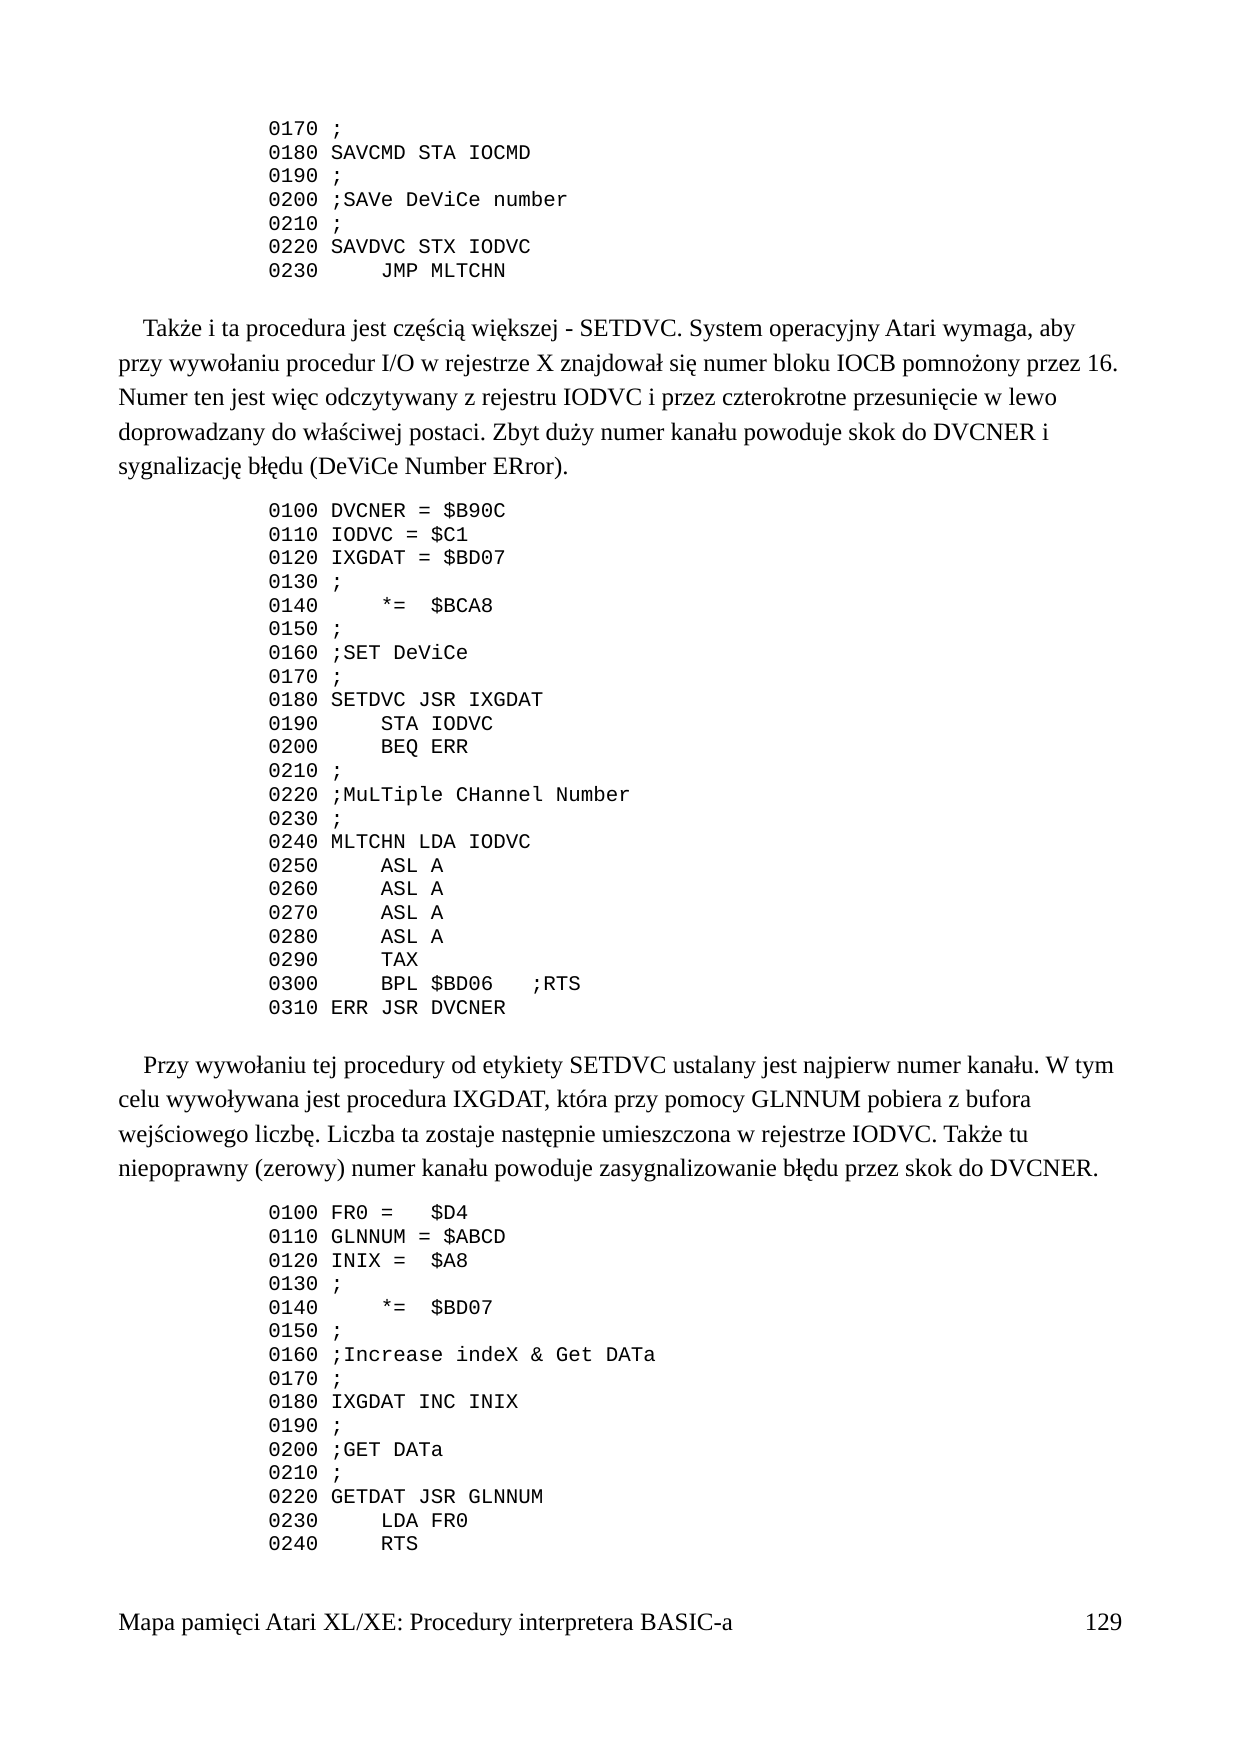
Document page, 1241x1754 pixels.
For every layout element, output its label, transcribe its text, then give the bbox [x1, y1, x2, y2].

text 0190 ; [118, 165, 1122, 189]
text 0290 TAX [118, 949, 1122, 973]
text 0230 ; [118, 807, 1122, 831]
text 0190 ; [118, 1415, 1122, 1439]
text 0100 FR0 = $D4 [118, 1202, 1122, 1226]
text 0120 INIX = $A8 [118, 1249, 1122, 1273]
text 0200 ;GET DATa [118, 1439, 1122, 1462]
text 0250 ASL A [118, 855, 1122, 878]
text 0240 RTS [118, 1533, 1122, 1557]
text 0140 *= $BCA8 [118, 595, 1122, 618]
text 0160 ;SET DeViCe [118, 642, 1122, 666]
text 0270 ASL A [118, 902, 1122, 926]
text 0160 ;Increase indeX & Get DATa [118, 1344, 1122, 1368]
text 0100 DVCNER = $B90C [118, 500, 1122, 524]
text 0210 ; [118, 760, 1122, 784]
text 0110 IODVC = $C1 [118, 524, 1122, 547]
text 0260 ASL A [118, 878, 1122, 902]
text 0140 *= $BD07 [118, 1297, 1122, 1321]
text 0110 GLNNUM = $ABCD [118, 1226, 1122, 1249]
text 0180 SETDVC JSR IXGDAT [118, 689, 1122, 713]
text 0130 ; [118, 571, 1122, 595]
text 0230 JMP MLTCHN [118, 260, 1122, 284]
text 0280 ASL A [118, 926, 1122, 949]
text 0150 ; [118, 1321, 1122, 1344]
text 0170 ; [118, 666, 1122, 689]
text 0180 IXGDAT INC INIX [118, 1391, 1122, 1415]
text Także i ta procedura jest częścią większej - SETDVC. System operacyjny Atari wymaga, aby przy wywołaniu procedur I/O w rejestrze X znajdował się numer bloku IOCB pomnożony przez 16. Numer ten jest więc odczytywany z rejestru IODVC i przez czterokrotne przesunięcie w lewo doprowadzany do właściwej postaci. Zbyt duży numer kanału powoduje skok do DVCNER i sygnalizację błędu (DeViCe Number ERror). [118, 313, 1122, 480]
text 0210 ; [118, 213, 1122, 236]
text 0190 STA IODVC [118, 713, 1122, 737]
text 0120 IXGDAT = $BD07 [118, 547, 1122, 571]
text 0220 GETDAT JSR GLNNUM [118, 1486, 1122, 1510]
text 0220 ;MuLTiple CHannel Number [118, 784, 1122, 807]
text 0230 LDA FR0 [118, 1510, 1122, 1533]
text 0210 ; [118, 1462, 1122, 1486]
text 0240 MLTCHN LDA IODVC [118, 831, 1122, 855]
text 0200 BEQ ERR [118, 737, 1122, 760]
text 0180 SAVCMD STA IOCMD [118, 142, 1122, 165]
text 0150 ; [118, 618, 1122, 642]
text 0170 ; [118, 118, 1122, 142]
text 0130 ; [118, 1273, 1122, 1297]
text 0200 ;SAVe DeViCe number [118, 189, 1122, 213]
text Przy wywołaniu tej procedury od etykiety SETDVC ustalany jest najpierw numer kanału. W tym celu wywoływana jest procedura IXGDAT, która przy pomocy GLNNUM pobiera z bufora wejściowego liczbę. Liczba ta zostaje następnie umieszczona w rejestrze IODVC. Także tu niepoprawny (zerowy) numer kanału powoduje zasygnalizowanie błędu przez skok do DVCNER. [118, 1050, 1122, 1182]
text 0310 ERR JSR DVCNER [118, 997, 1122, 1020]
text 0300 BPL $BD06 ;RTS [118, 973, 1122, 997]
text 0220 SAVDVC STX IODVC [118, 236, 1122, 260]
text 0170 ; [118, 1368, 1122, 1391]
